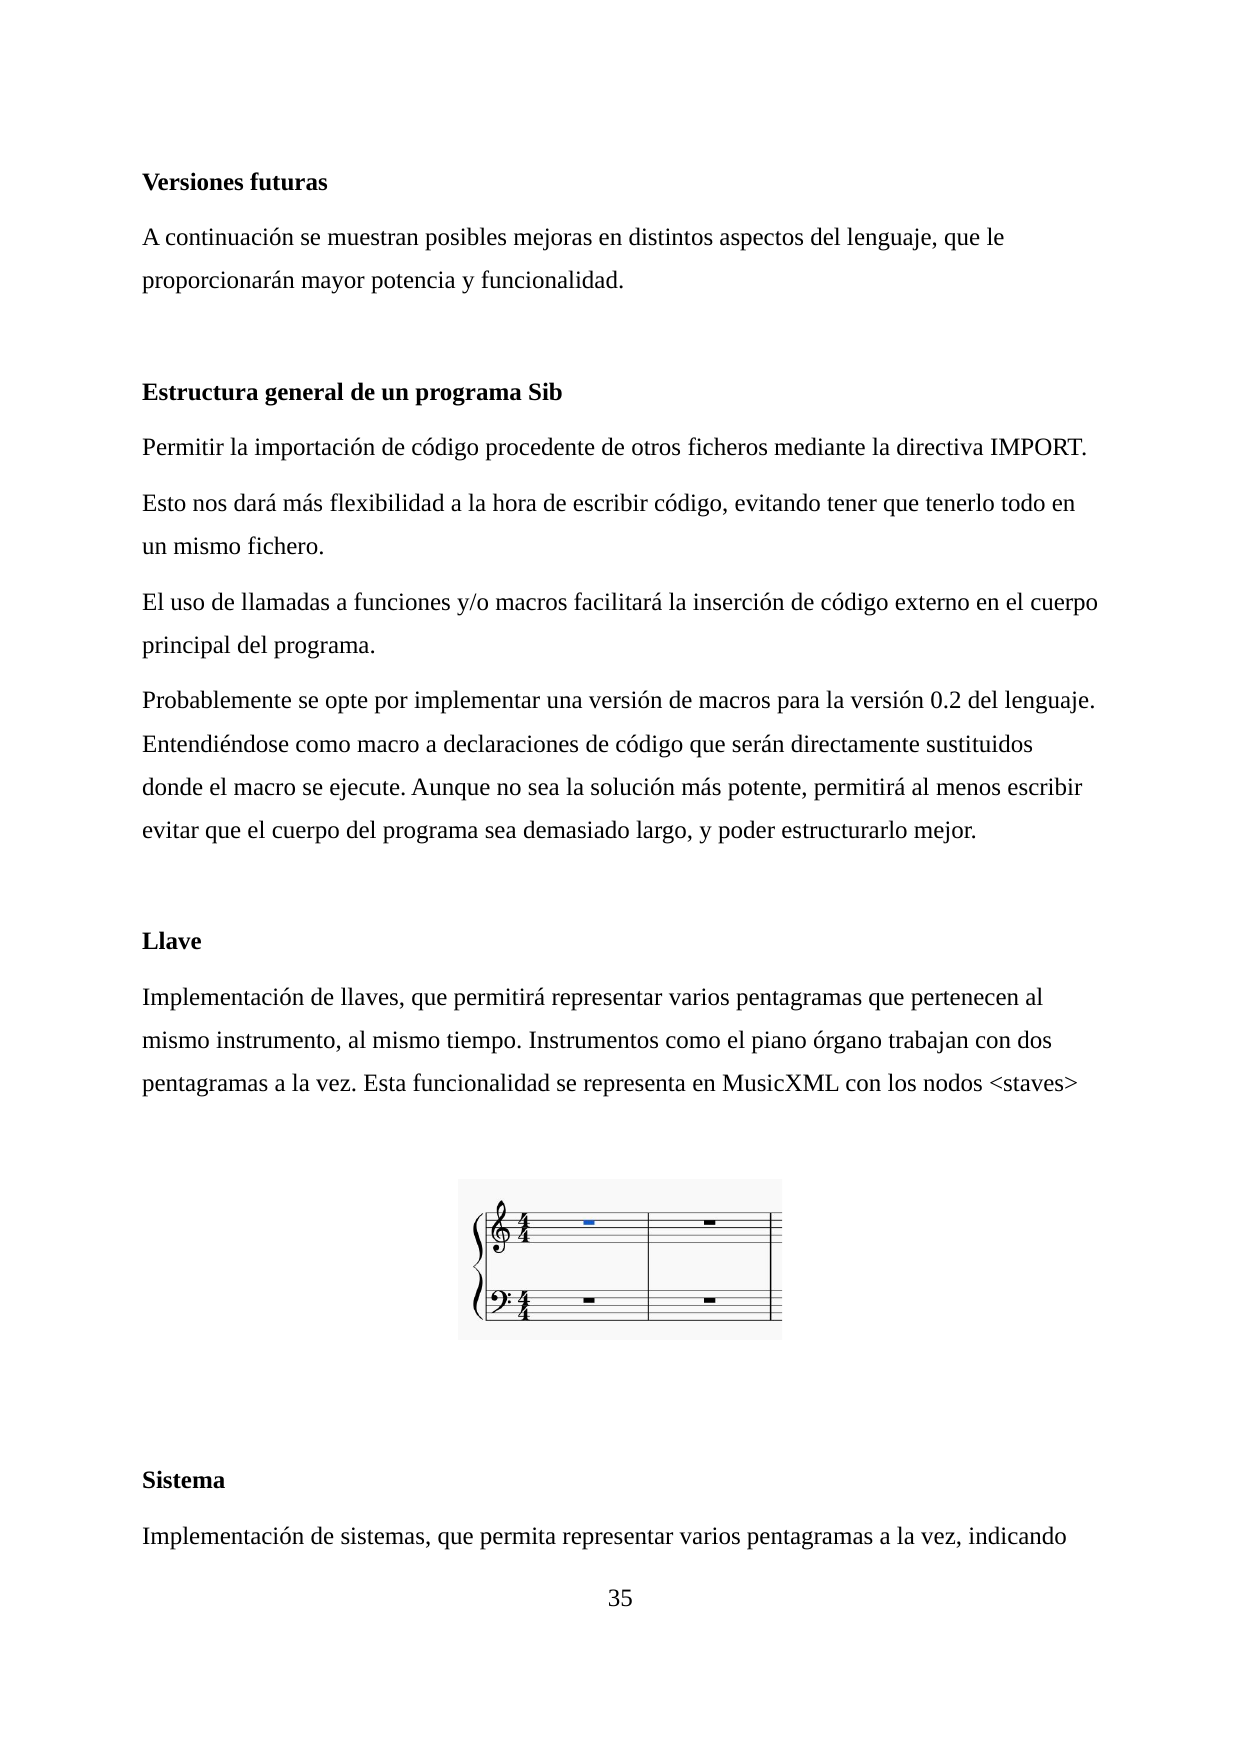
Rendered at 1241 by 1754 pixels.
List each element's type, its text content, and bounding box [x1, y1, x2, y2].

text Esto nos dará más flexibilidad a la hora de escribir código, evitando tener que tenerlo todo en un mismo fichero. [142, 488, 1098, 560]
text A continuación se muestran posibles mejoras en distintos aspectos del lenguaje, que le proporcionarán mayor potencia y funcionalidad. [142, 222, 1098, 294]
text Probablemente se opte por implementar una versión de macros para la versión 0.2 del lenguaje. Entendiéndose como macro a declaraciones de código que serán directamente sustituidos donde el macro se ejecute. Aunque no sea la solución más potente, permitirá al menos escribir evitar que el cuerpo del programa sea demasiado largo, y poder estructurarlo mejor. [142, 686, 1098, 844]
text Llave [142, 926, 1098, 955]
text Sistema [142, 1465, 1098, 1494]
text El uso de llamadas a funciones y/o macros facilitará la inserción de código externo en el cuerpo principal del programa. [142, 587, 1098, 659]
subtitle Versiones futuras [142, 167, 1098, 196]
text Implementación de sistemas, que permita representar varios pentagramas a la vez, indicando [142, 1521, 1098, 1549]
text Permitir la importación de código procedente de otros ficheros mediante la directiva IMPORT. [142, 432, 1098, 461]
picture [458, 1179, 783, 1340]
text Estructura general de un programa Sib [142, 377, 1098, 406]
text Implementación de llaves, que permitirá representar varios pentagramas que pertenecen al mismo instrumento, al mismo tiempo. Instrumentos como el piano órgano trabajan con dos pentagramas a la vez. Esta funcionalidad se representa en MusicXML con los nodos <staves> [142, 982, 1098, 1097]
